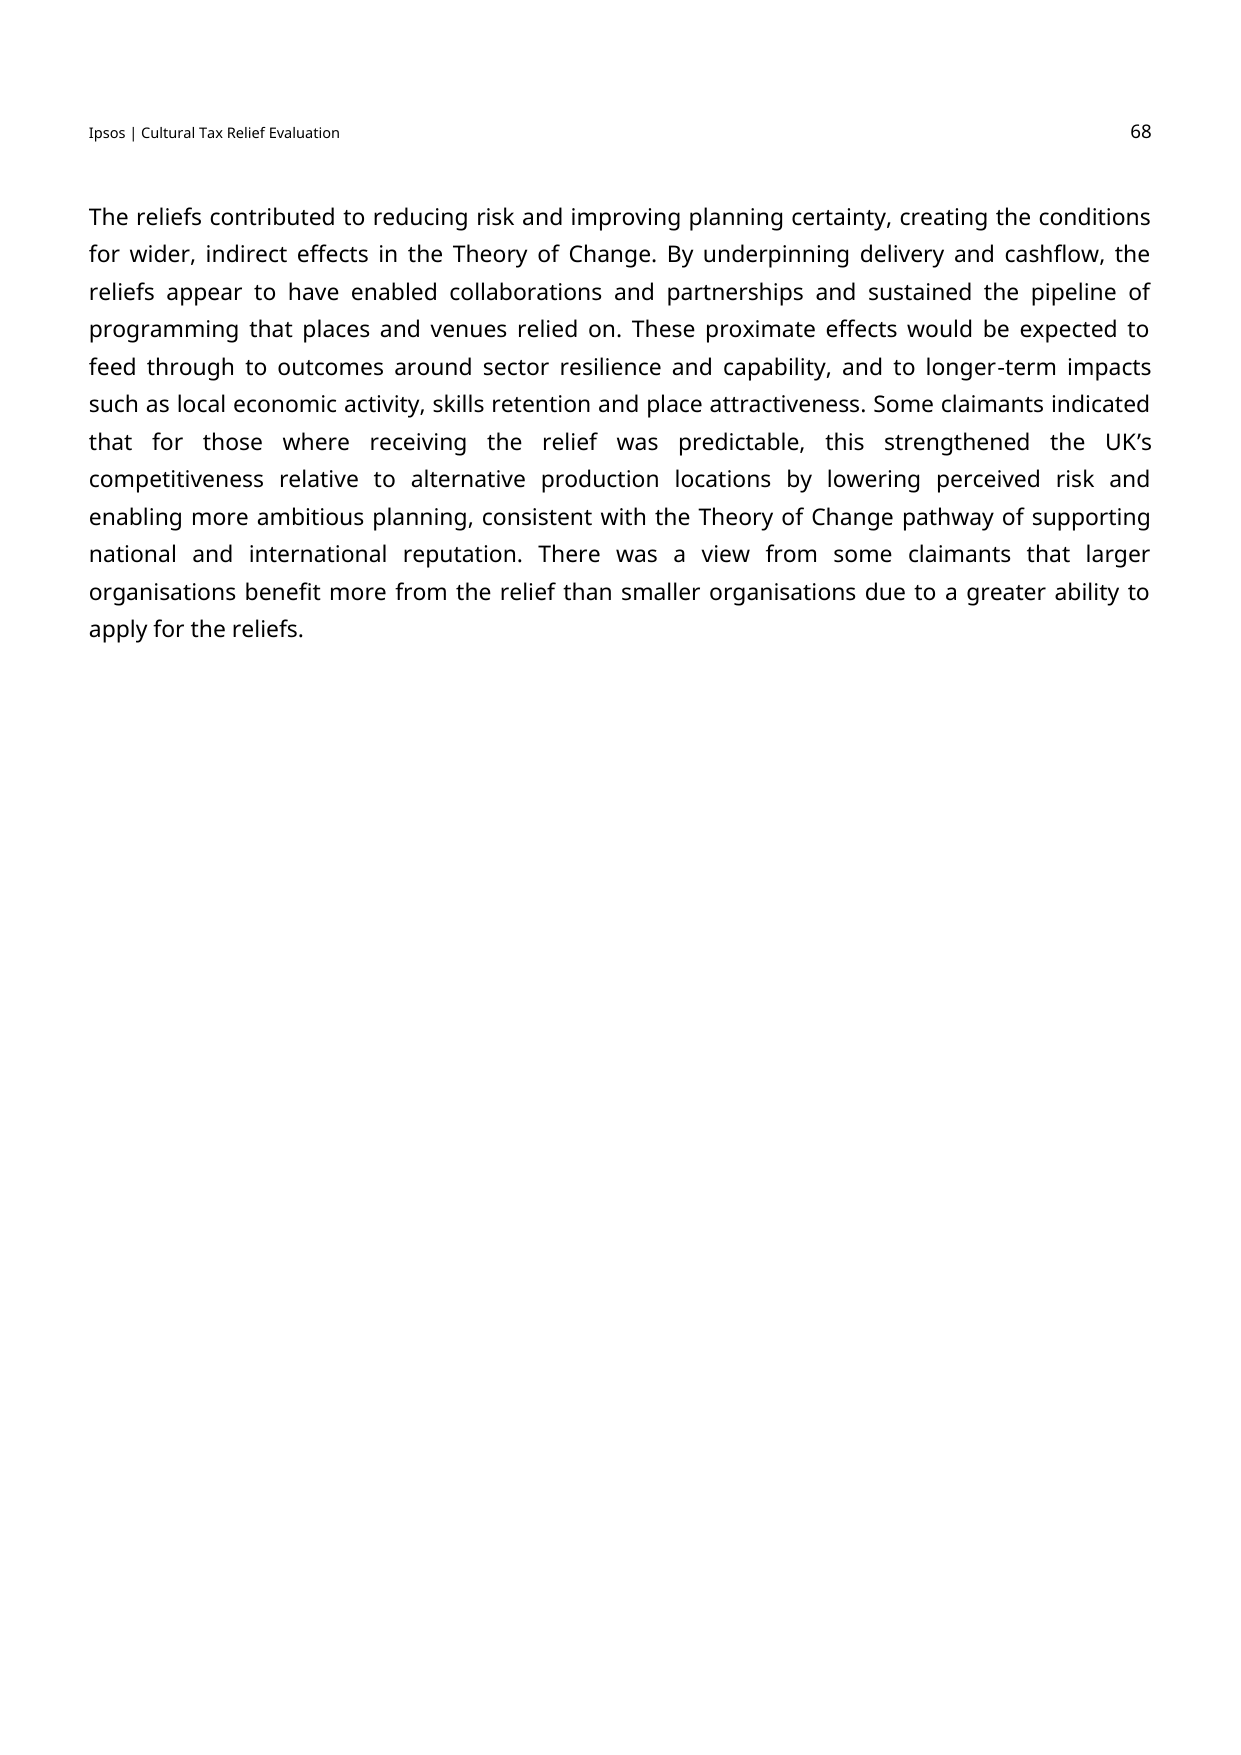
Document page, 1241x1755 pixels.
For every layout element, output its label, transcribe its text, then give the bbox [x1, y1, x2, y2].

text The reliefs contributed to reducing risk and improving planning certainty, creating the conditions for wider, indirect effects in the Theory of Change. By underpinning delivery and cashflow, the reliefs appear to have enabled collaborations and partnerships and sustained the pipeline of programming that places and venues relied on. These proximate effects would be expected to feed through to outcomes around sector resilience and capability, and to longer‑term impacts such as local economic activity, skills retention and place attractiveness. Some claimants indicated that for those where receiving the relief was predictable, this strengthened the UK’s competitiveness relative to alternative production locations by lowering perceived risk and enabling more ambitious planning, consistent with the Theory of Change pathway of supporting national and international reputation. There was a view from some claimants that larger organisations benefit more from the relief than smaller organisations due to a greater ability to apply for the reliefs. [89, 201, 1152, 644]
